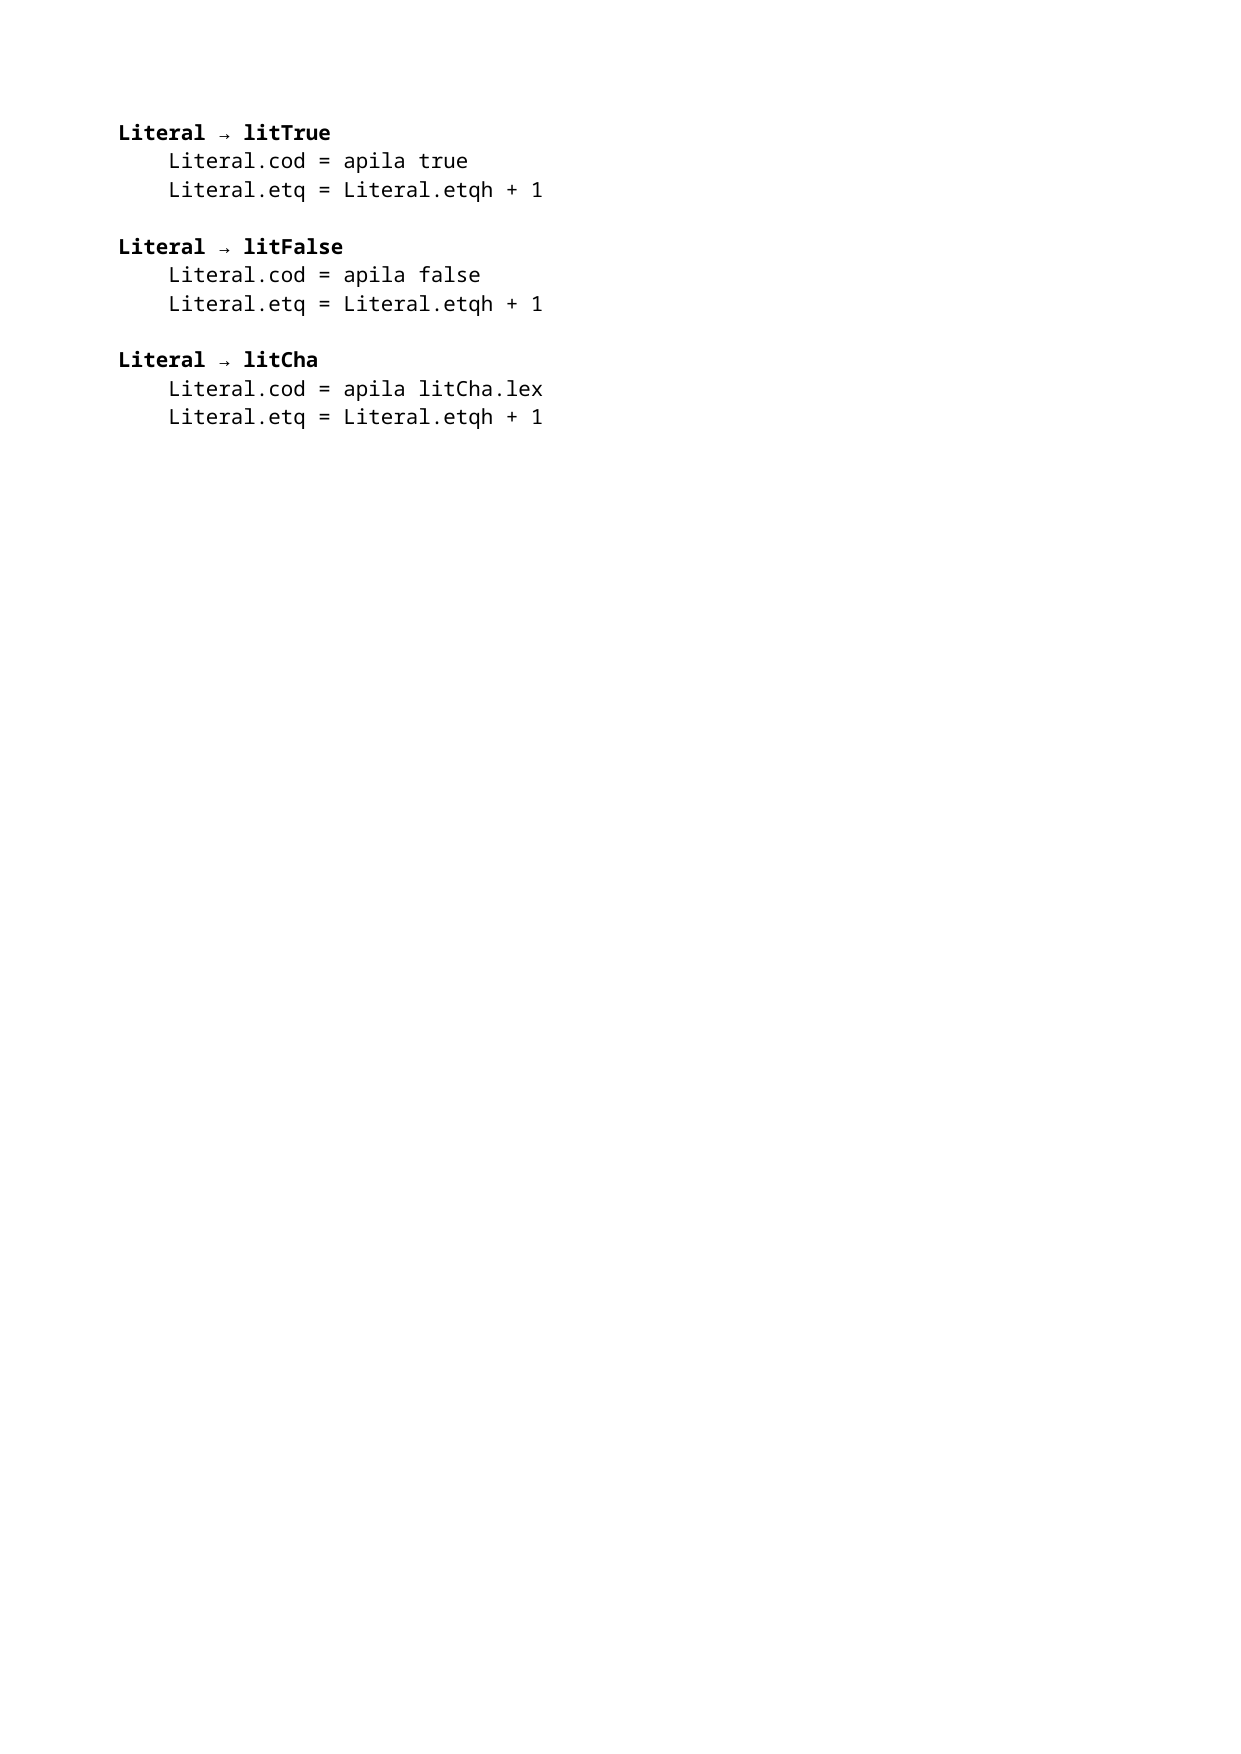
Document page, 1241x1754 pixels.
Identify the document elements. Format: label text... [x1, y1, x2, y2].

text Literal.etq = Literal.etqh + 1 [118, 402, 1122, 431]
text Literal → litCha [118, 346, 1122, 374]
text Literal.etq = Literal.etqh + 1 [118, 289, 1122, 317]
text Literal → litTrue [118, 118, 1122, 147]
text Literal.etq = Literal.etqh + 1 [118, 175, 1122, 203]
text Literal → litFalse [118, 232, 1122, 260]
text Literal.cod = apila true [118, 147, 1122, 175]
text Literal.cod = apila litCha.lex [118, 374, 1122, 402]
text Literal.cod = apila false [118, 260, 1122, 289]
